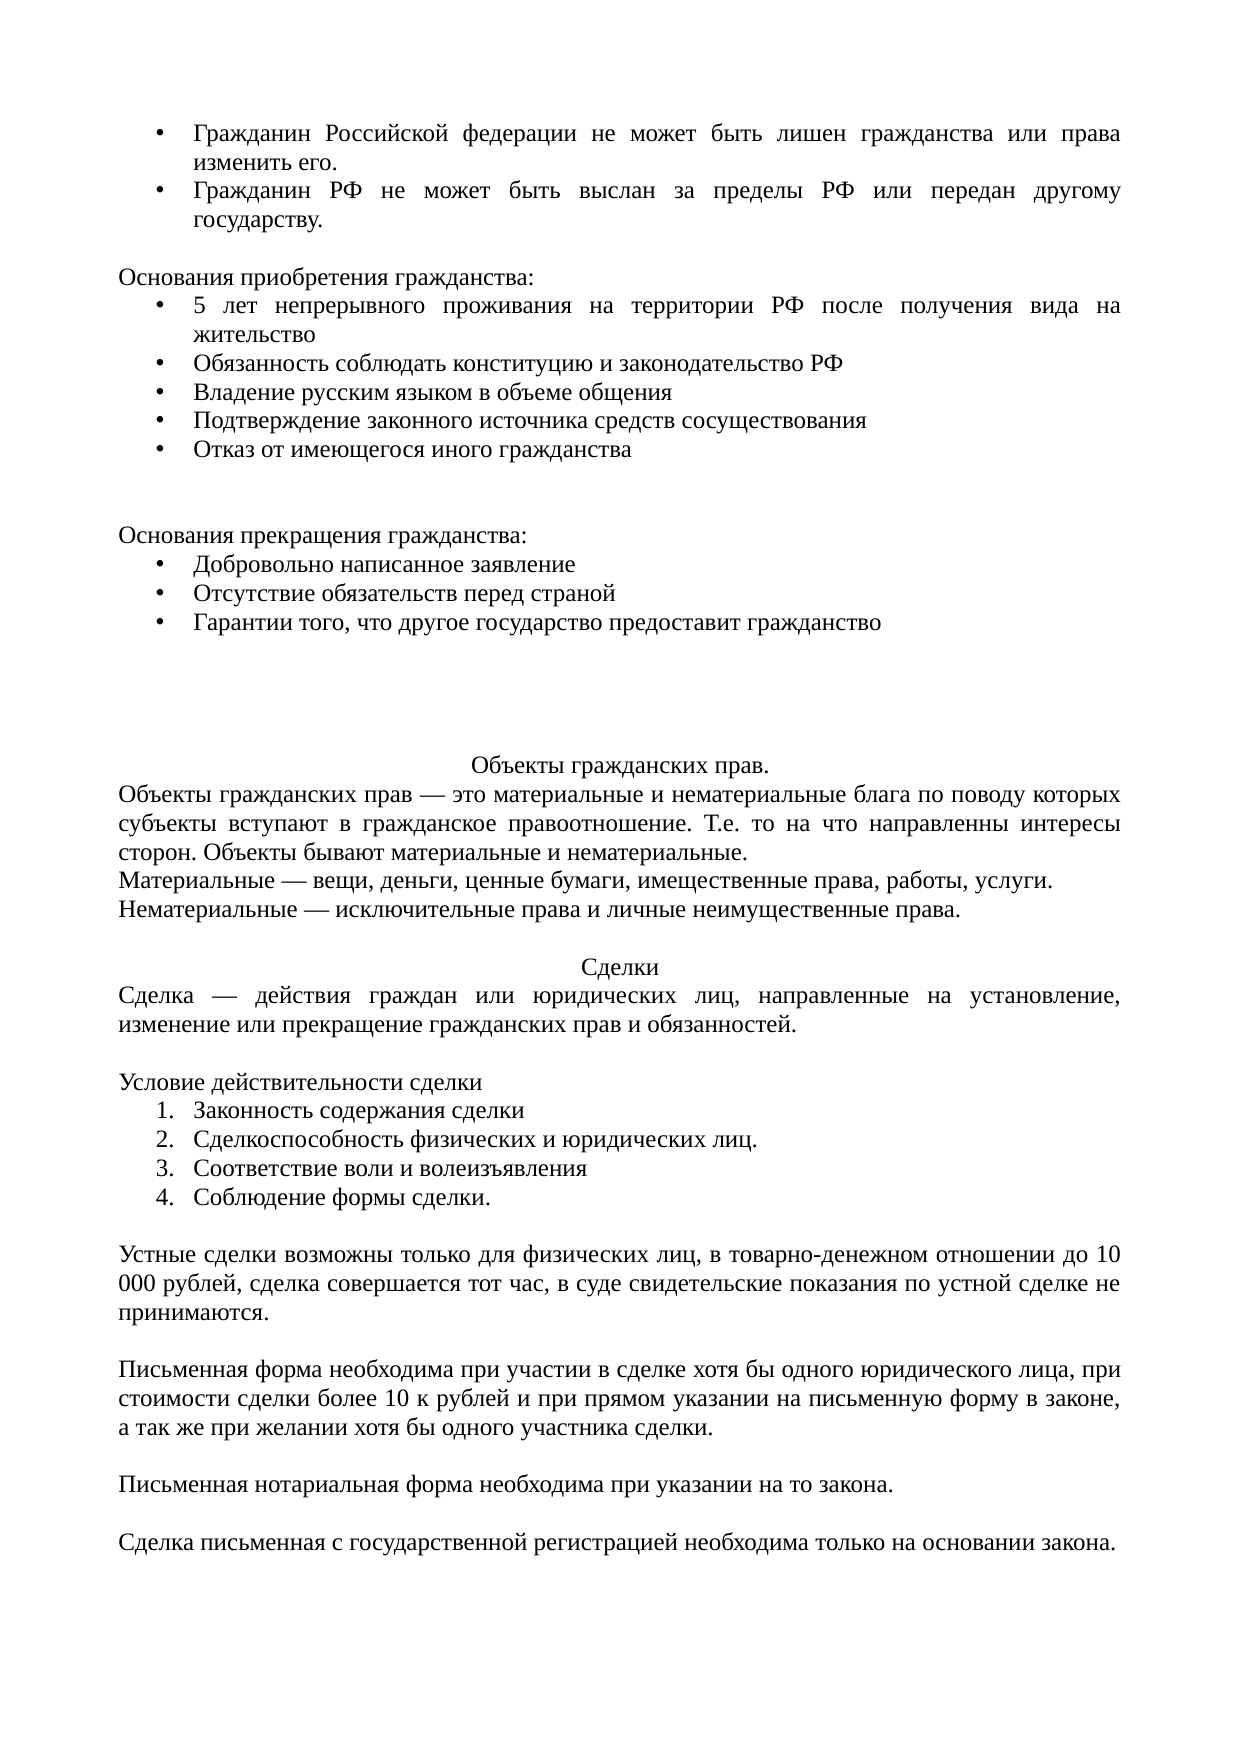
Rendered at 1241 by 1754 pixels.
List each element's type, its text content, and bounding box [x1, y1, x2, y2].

text Основания прекращения гражданства: [118, 521, 1122, 549]
list Гражданин РФ не может быть выслан за пределы РФ или передан другому государству. [156, 176, 1122, 233]
list Обязанность соблюдать конституцию и законодательство РФ [156, 348, 1122, 377]
list Отсутствие обязательств перед страной [156, 578, 1122, 607]
list Сделкоспособность физических и юридических лиц. [156, 1124, 1122, 1153]
list Гарантии того, что другое государство предоставит гражданство [156, 607, 1122, 636]
text Письменная нотариальная форма необходима при указании на то закона. [118, 1469, 1122, 1498]
text Сделка — действия граждан или юридических лиц, направленные на установление, изменение или прекращение гражданских прав и обязанностей. [118, 981, 1122, 1038]
text Материальные — вещи, деньги, ценные бумаги, имещественные права, работы, услуги. [118, 866, 1122, 894]
text Нематериальные — исключительные права и личные неимущественные права. [118, 894, 1122, 923]
list Добровольно написанное заявление [156, 549, 1122, 578]
text Объекты гражданских прав — это материальные и нематериальные блага по поводу которых субъекты вступают в гражданское правоотношение. Т.е. то на что направленны интересы сторон. Объекты бывают материальные и нематериальные. [118, 779, 1122, 866]
list Владение русским языком в объеме общения [156, 377, 1122, 406]
text Устные сделки возможны только для физических лиц, в товарно-денежном отношении до 10 000 рублей, сделка совершается тот час, в суде свидетельские показания по устной сделке не принимаются. [118, 1239, 1122, 1326]
text Сделки [118, 952, 1122, 981]
text Объекты гражданских прав. [118, 751, 1122, 779]
list Отказ от имеющегося иного гражданства [156, 434, 1122, 463]
text Основания приобретения гражданства: [118, 262, 1122, 291]
text Сделка письменная с государственной регистрацией необходима только на основании закона. [118, 1527, 1122, 1556]
list Гражданин Российской федерации не может быть лишен гражданства или права изменить его. [156, 118, 1122, 176]
list 5 лет непрерывного проживания на территории РФ после получения вида на жительство [156, 291, 1122, 348]
text Письменная форма необходима при участии в сделке хотя бы одного юридического лица, при стоимости сделки более 10 к рублей и при прямом указании на письменную форму в законе, а так же при желании хотя бы одного участника сделки. [118, 1354, 1122, 1441]
text Условие действительности сделки [118, 1067, 1122, 1096]
list Подтверждение законного источника средств сосуществования [156, 406, 1122, 434]
list Соблюдение формы сделки. [156, 1182, 1122, 1211]
list Соответствие воли и волеизъявления [156, 1153, 1122, 1182]
list Законность содержания сделки [156, 1096, 1122, 1124]
